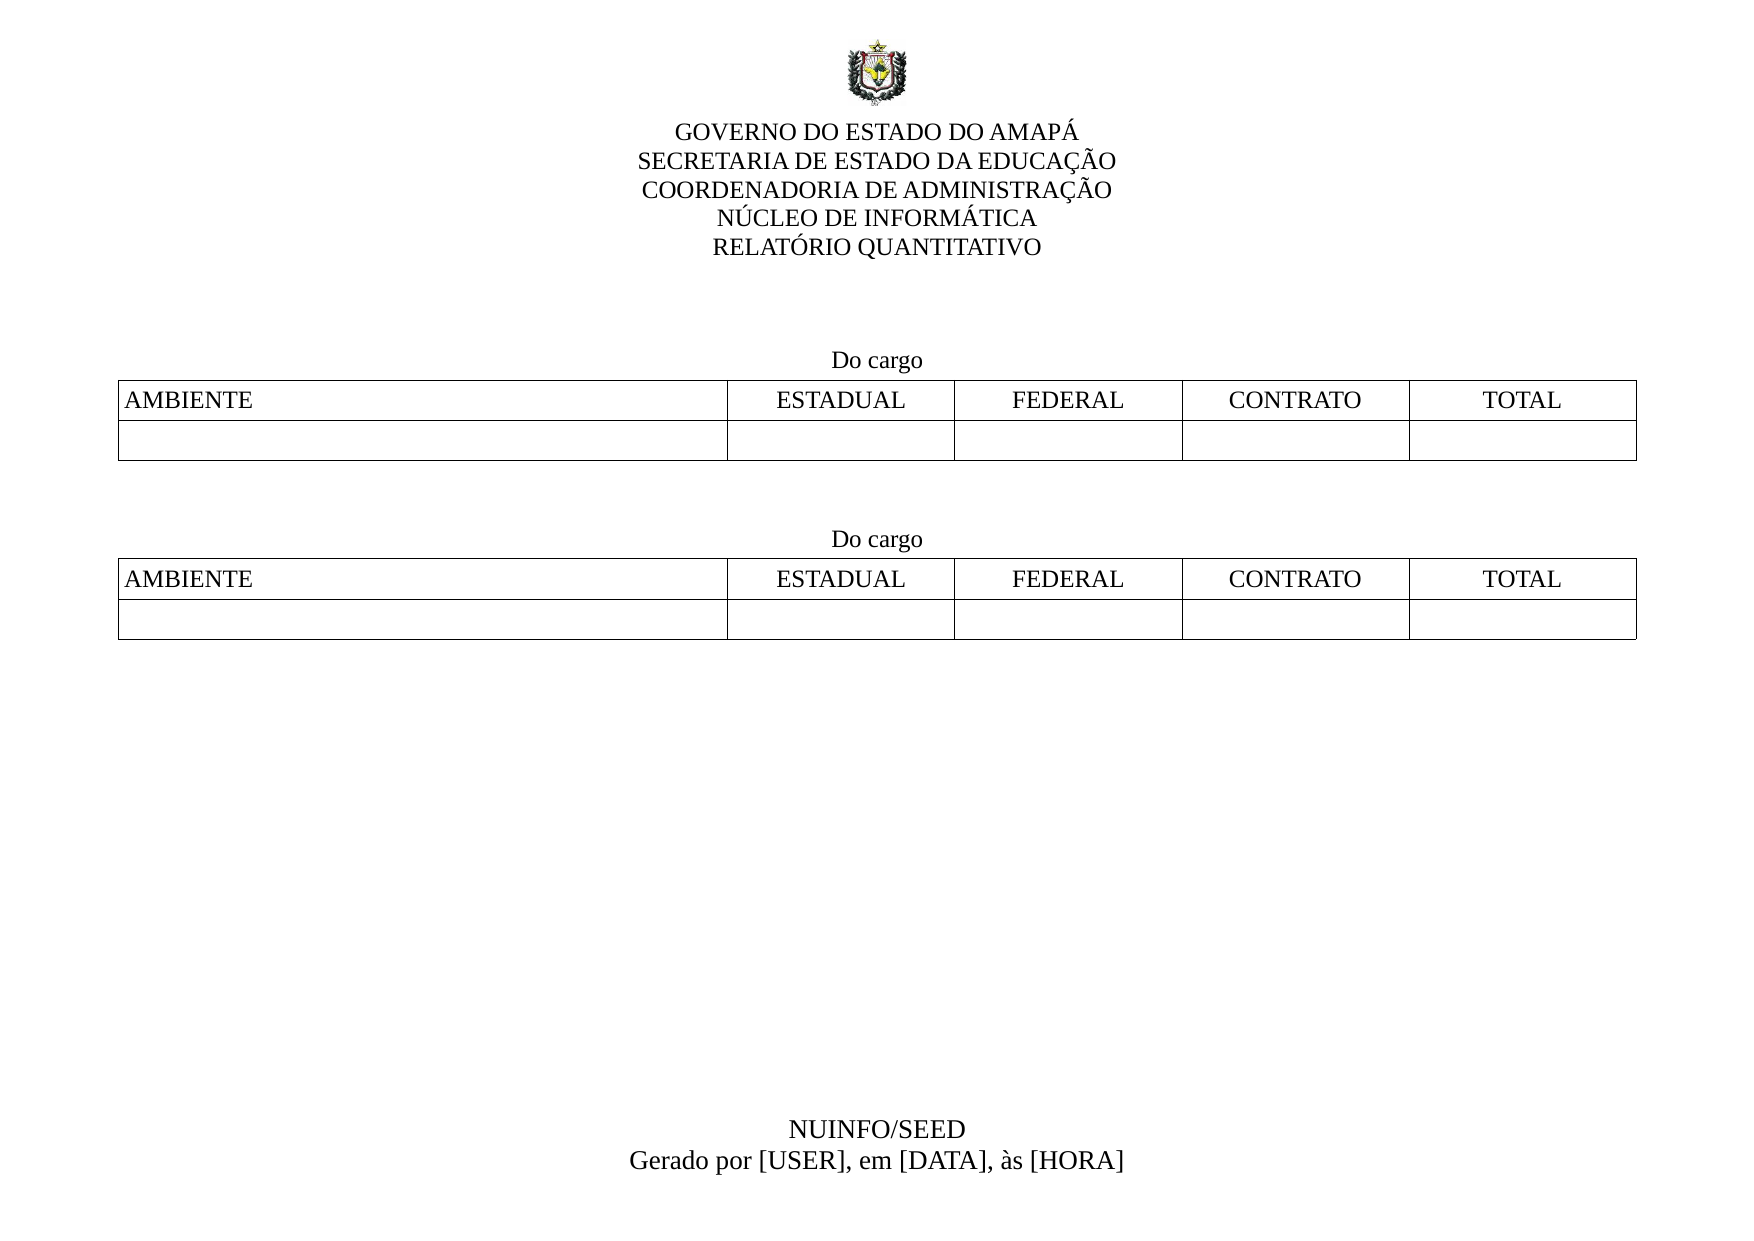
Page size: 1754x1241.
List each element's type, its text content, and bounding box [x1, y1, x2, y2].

table_cell [119, 600, 727, 639]
table_cell [955, 600, 1182, 639]
table_cell [1183, 600, 1409, 639]
table_cell [1183, 421, 1409, 460]
table_cell CONTRATO [1183, 381, 1409, 420]
table_cell AMBIENTE [119, 559, 727, 598]
picture [847, 39, 907, 106]
table_cell [119, 421, 727, 460]
table_cell AMBIENTE [119, 381, 727, 420]
table_cell [728, 600, 954, 639]
table_cell [728, 421, 954, 460]
table_cell [1410, 600, 1636, 639]
table_cell [955, 421, 1182, 460]
table_cell ESTADUAL [728, 559, 954, 598]
table_cell FEDERAL [955, 381, 1182, 420]
table_cell TOTAL [1410, 559, 1636, 598]
table_header Do cargo [118, 340, 1636, 380]
table_cell CONTRATO [1183, 559, 1409, 598]
table_cell ESTADUAL [728, 381, 954, 420]
table_cell FEDERAL [955, 559, 1182, 598]
table_header Do cargo [118, 518, 1636, 558]
table_cell TOTAL [1410, 381, 1636, 420]
table_cell [1410, 421, 1636, 460]
